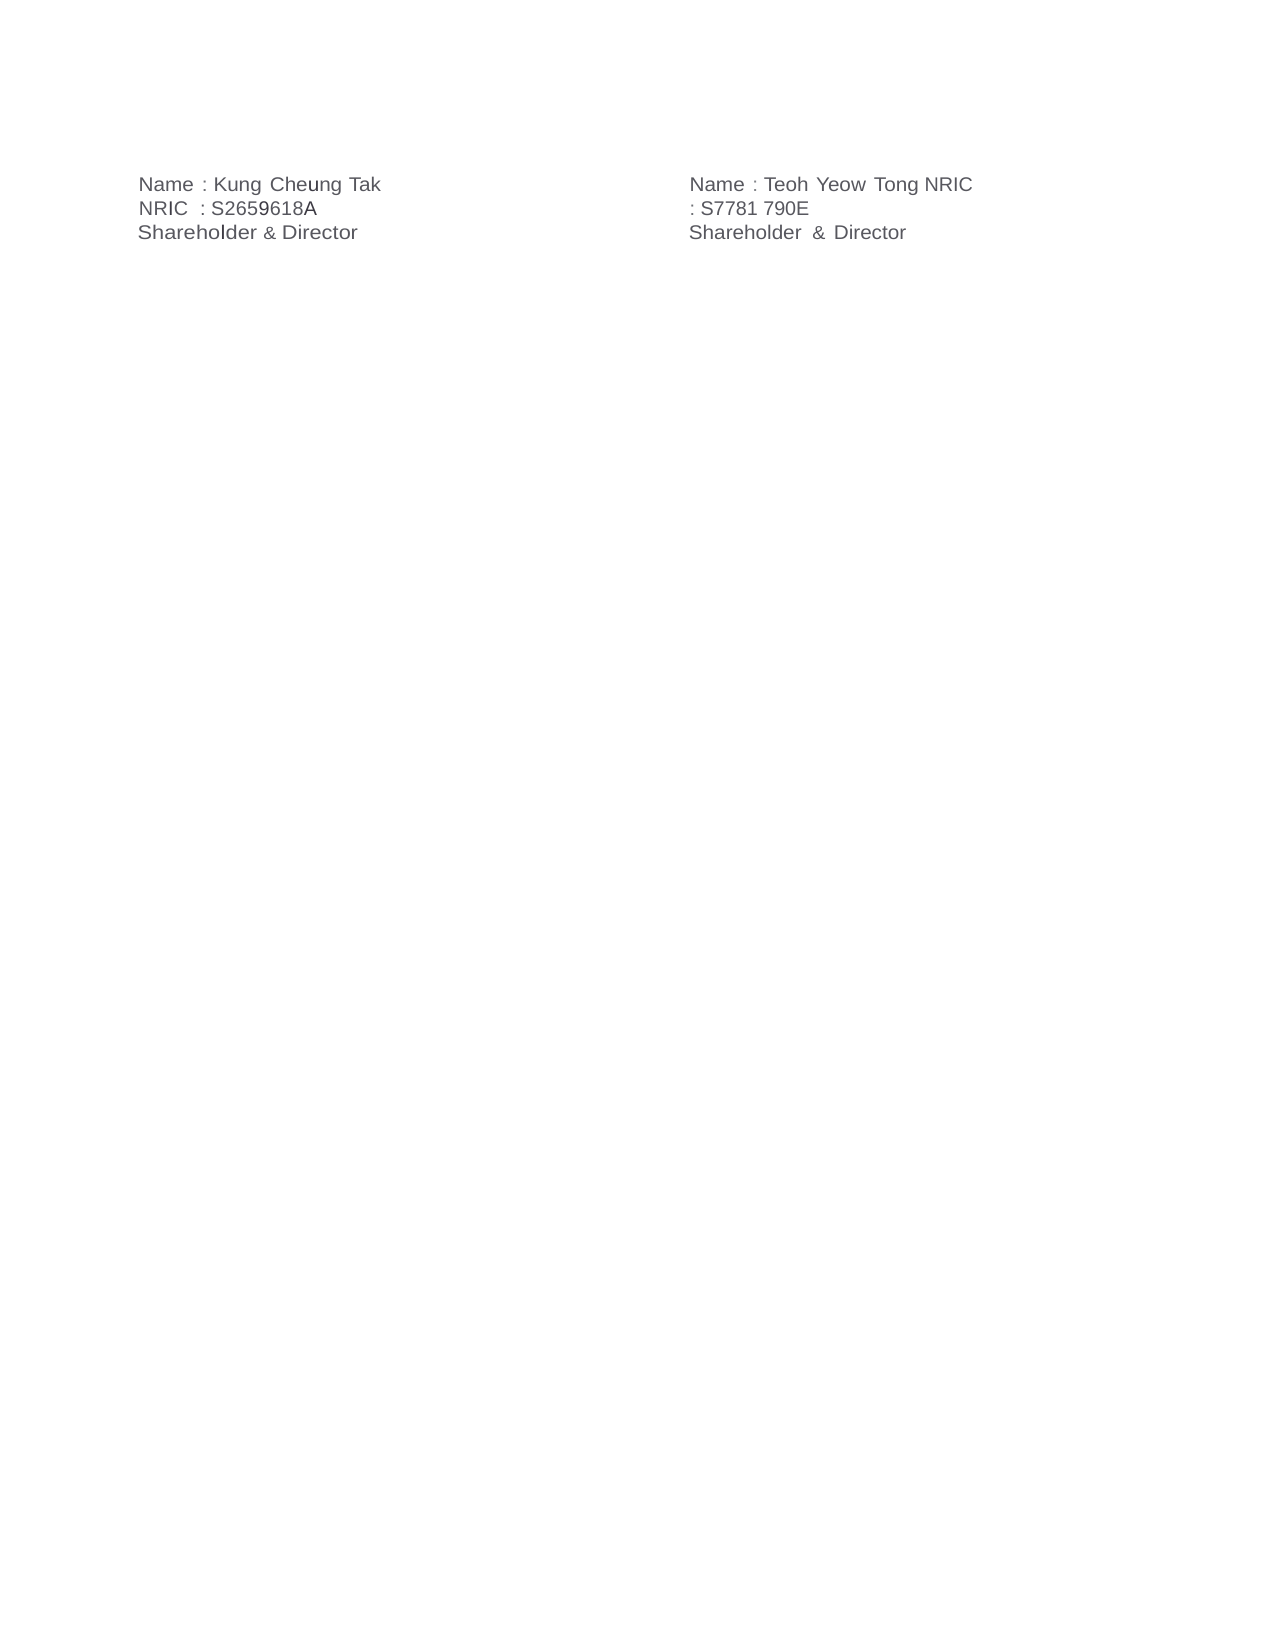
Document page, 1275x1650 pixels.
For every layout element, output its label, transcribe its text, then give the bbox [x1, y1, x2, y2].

text Name : Kung Cheung Tak NRIC : S2659618A [138, 172, 427, 220]
text Name : Teoh Yeow Tong NRIC : S7781 790E [689, 172, 983, 219]
text Shareholder & Director [689, 221, 1157, 244]
text Shareholder & Director [137, 222, 427, 244]
